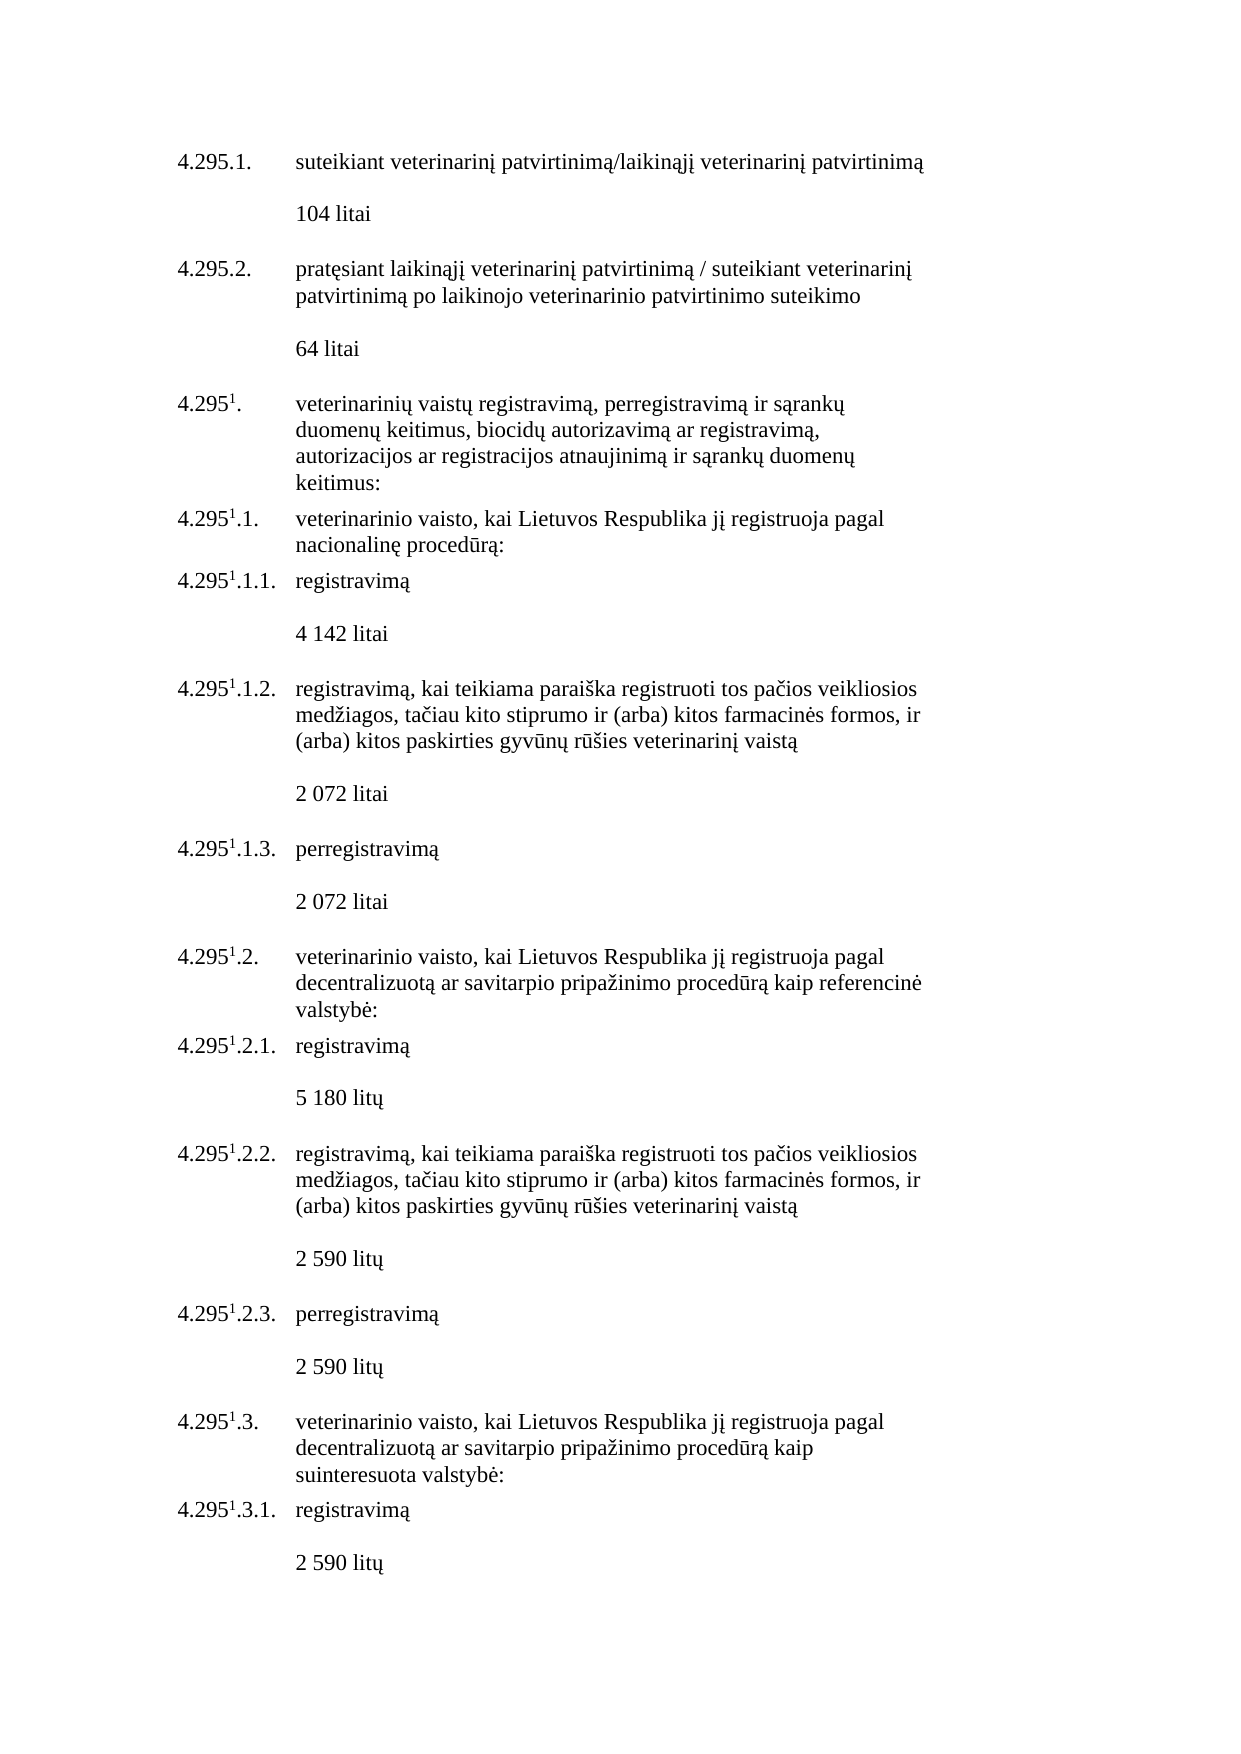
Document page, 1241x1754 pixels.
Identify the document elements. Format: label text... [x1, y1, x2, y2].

text medžiagos, tačiau kito stiprumo ir (arba) kitos farmacinės formos, ir [177, 701, 930, 727]
text 4.2951.2.2. registravimą, kai teikiama paraiška registruoti tos pačios veikliosios [177, 1139, 930, 1166]
text 4.2951. veterinarinių vaistų registravimą, perregistravimą ir sąrankų [177, 390, 930, 416]
text (arba) kitos paskirties gyvūnų rūšies veterinarinį vaistą 2 072 litai [177, 727, 930, 807]
text nacionalinę procedūrą: [177, 531, 930, 557]
text (arba) kitos paskirties gyvūnų rūšies veterinarinį vaistą 2 590 litų [177, 1192, 930, 1271]
text 4.2951.2.1. registravimą 5 180 litų [177, 1032, 930, 1111]
text 4.2951.3.1. registravimą 2 590 litų [177, 1497, 930, 1576]
text suinteresuota valstybė: [177, 1461, 930, 1487]
text keitimus: [177, 469, 930, 495]
text 4.2951.2.3. perregistravimą 2 590 litų [177, 1300, 930, 1379]
text 4.2951.1. veterinarinio vaisto, kai Lietuvos Respublika jį registruoja pagal [177, 505, 930, 531]
text 4.295.1. suteikiant veterinarinį patvirtinimą/laikinąjį veterinarinį patvirtinimą 104 litai [177, 148, 930, 227]
text patvirtinimą po laikinojo veterinarinio patvirtinimo suteikimo 64 litai [177, 282, 930, 361]
text autorizacijos ar registracijos atnaujinimą ir sąrankų duomenų [177, 442, 930, 469]
text 4.295.2. pratęsiant laikinąjį veterinarinį patvirtinimą / suteikiant veterinarinį [177, 256, 930, 282]
text 4.2951.1.3. perregistravimą 2 072 litai [177, 835, 930, 914]
text 4.2951.2. veterinarinio vaisto, kai Lietuvos Respublika jį registruoja pagal [177, 943, 930, 969]
text decentralizuotą ar savitarpio pripažinimo procedūrą kaip [177, 1434, 930, 1461]
text duomenų keitimus, biocidų autorizavimą ar registravimą, [177, 416, 930, 442]
text decentralizuotą ar savitarpio pripažinimo procedūrą kaip referencinė [177, 969, 930, 996]
text valstybė: [177, 996, 930, 1022]
text medžiagos, tačiau kito stiprumo ir (arba) kitos farmacinės formos, ir [177, 1166, 930, 1192]
text 4.2951.3. veterinarinio vaisto, kai Lietuvos Respublika jį registruoja pagal [177, 1408, 930, 1434]
text 4.2951.1.1. registravimą 4 142 litai [177, 567, 930, 646]
text 4.2951.1.2. registravimą, kai teikiama paraiška registruoti tos pačios veikliosios [177, 675, 930, 701]
